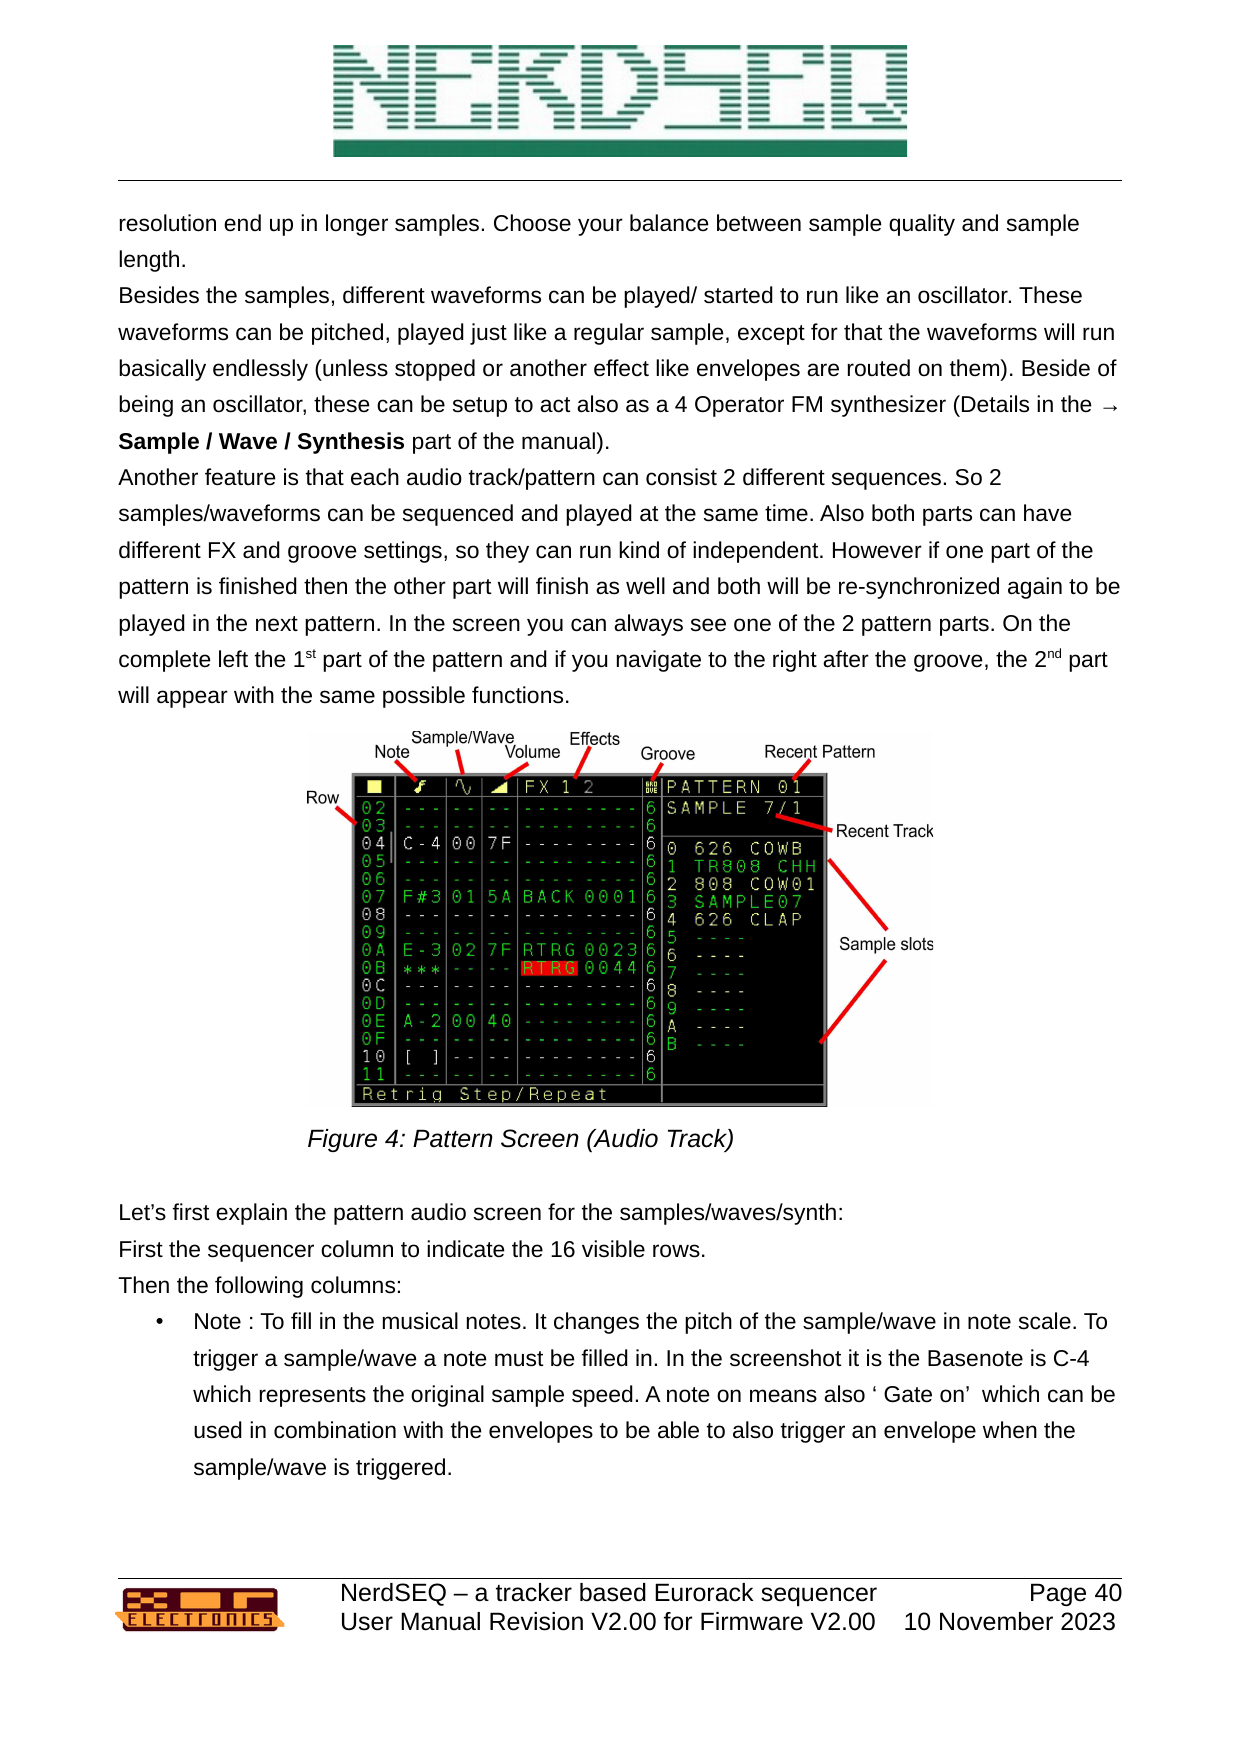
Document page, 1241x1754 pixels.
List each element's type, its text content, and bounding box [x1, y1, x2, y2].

text First the sequencer column to indicate the 16 visible rows. [118, 1236, 1122, 1262]
picture [115, 1584, 285, 1634]
picture [307, 731, 934, 1107]
text Let’s first explain the pattern audio screen for the samples/waves/synth: [118, 1199, 1122, 1226]
text Besides the samples, different waveforms can be played/ started to run like an oscillator. These waveforms can be pitched, played just like a regular sample, except for that the waveforms will run basically endlessly (unless stopped or another effect like envelopes are routed on them). Beside of being an oscillator, these can be setup to act also as a 4 Operator FM synthesizer (Details in the → Sample / Wave / Synthesis part of the manual). [118, 282, 1122, 454]
text Another feature is that each audio track/pattern can consist 2 different sequences. So 2 samples/waveforms can be sequenced and played at the same time. Also both parts can have different FX and groove settings, so they can run kind of independent. However if one part of the pattern is finished then the other part will finish as well and both will be re-synchronized again to be played in the next pattern. In the screen you can always see one of the 2 pattern parts. On the complete left the 1st part of the pattern and if you navigate to the right after the groove, the 2nd part will appear with the same possible functions. [118, 464, 1122, 708]
text Figure 4: Pattern Screen (Audio Track) [307, 1107, 933, 1153]
picture [333, 45, 908, 157]
list Note : To fill in the musical notes. It changes the pitch of the sample/wave in note scale. To trigger a sample/wave a note must be filled in. In the screenshot it is the Basenote is C-4 which represents the original sample speed. A note on means also ‘ Gate on’ which can be used in combination with the envelopes to be able to also trigger an envelope when the sample/wave is triggered. [156, 1308, 1122, 1480]
text resolution end up in longer samples. Choose your balance between sample quality and sample length. [118, 209, 1122, 272]
text Then the following columns: [118, 1272, 1122, 1298]
